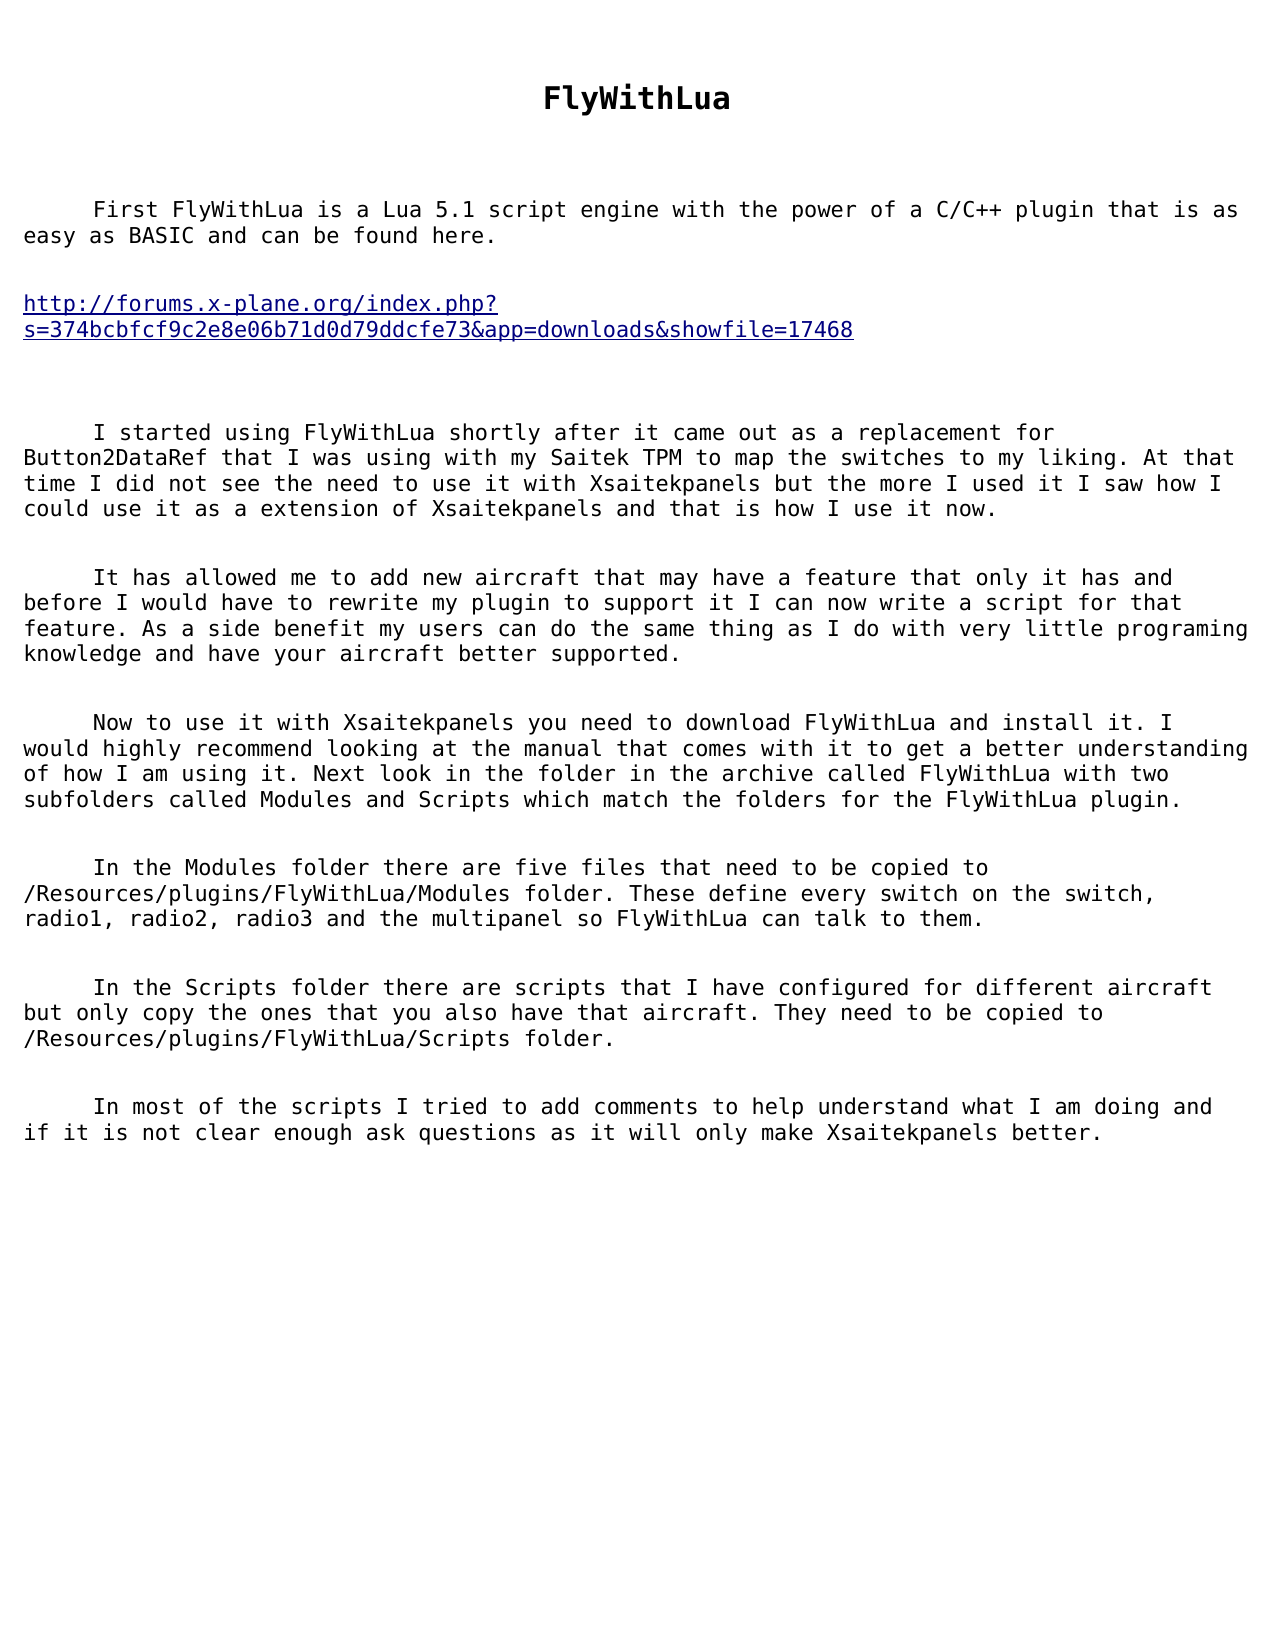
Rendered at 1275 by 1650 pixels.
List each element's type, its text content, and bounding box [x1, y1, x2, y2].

text Now to use it with Xsaitekpanels you need to download FlyWithLua and install it. I would highly recommend looking at the manual that comes with it to get a better understanding of how I am using it. Next look in the folder in the archive called FlyWithLua with two subfolders called Modules and Scripts which match the folders for the FlyWithLua plugin. [19, 706, 1255, 817]
text I started using FlyWithLua shortly after it came out as a replacement for Button2DataRef that I was using with my Saitek TPM to map the switches to my liking. At that time I did not see the need to use it with Xsaitekpanels but the more I used it I saw how I could use it as a extension of Xsaitekpanels and that is how I use it now. [19, 416, 1255, 526]
text It has allowed me to add new aircraft that may have a feature that only it has and before I would have to rewrite my plugin to support it I can now write a script for that feature. As a side benefit my users can do the same thing as I do with very little programing knowledge and have your aircraft better supported. [19, 561, 1255, 671]
text http://forums.x-plane.org/index.php?s=374bcbfcf9c2e8e06b71d0d79ddcfe73&app=downloads&showfile=17468 [19, 287, 1255, 347]
text In the Scripts folder there are scripts that I have configured for different aircraft but only copy the ones that you also have that aircraft. They need to be copied to /Resources/plugins/FlyWithLua/Scripts folder. [19, 970, 1255, 1056]
text FlyWithLua [19, 76, 1255, 121]
text First FlyWithLua is a Lua 5.1 script engine with the power of a C/C++ plugin that is as easy as BASIC and can be found here. [19, 193, 1255, 253]
text In the Modules folder there are five files that need to be copied to /Resources/plugins/FlyWithLua/Modules folder. These define every switch on the switch, radio1, radio2, radio3 and the multipanel so FlyWithLua can talk to them. [19, 851, 1255, 936]
text In most of the scripts I tried to add comments to help understand what I am doing and if it is not clear enough ask questions as it will only make Xsaitekpanels better. [19, 1090, 1255, 1150]
